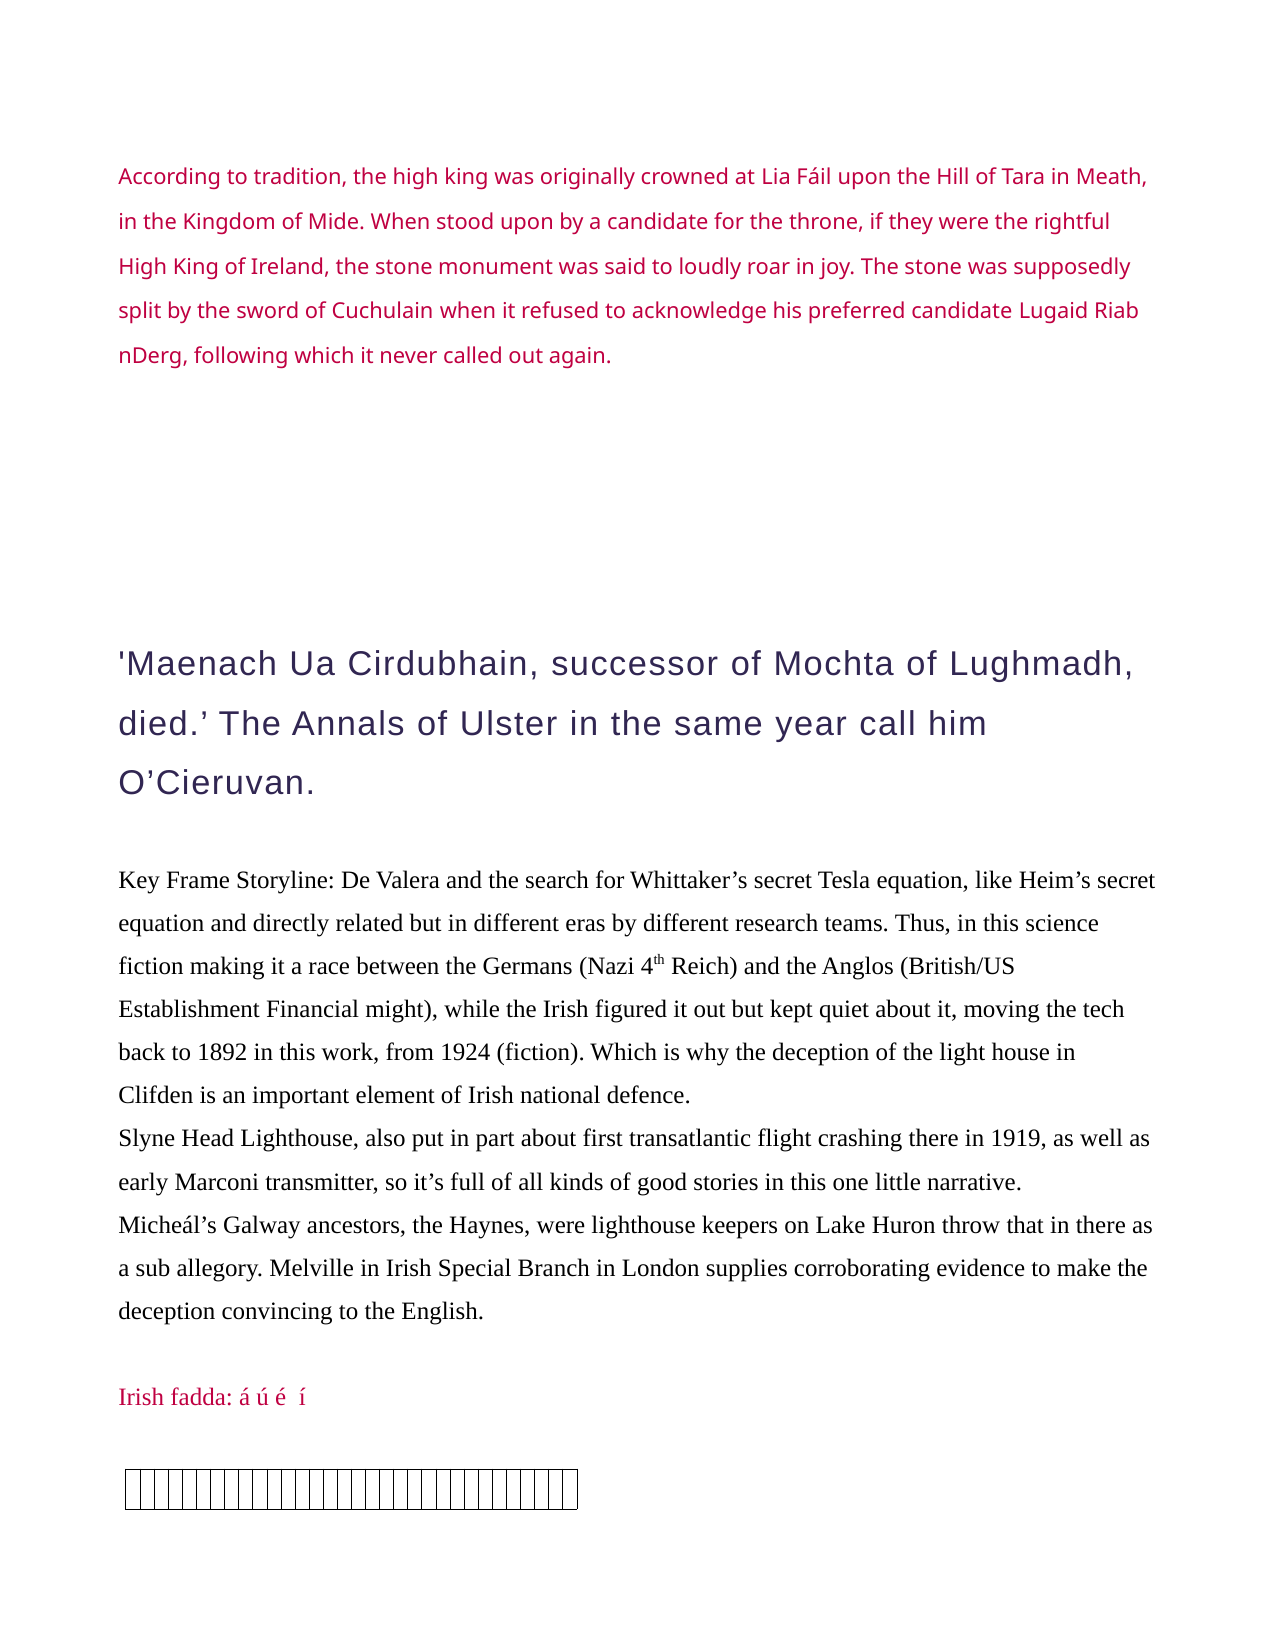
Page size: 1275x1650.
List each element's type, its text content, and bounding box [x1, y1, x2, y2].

table_header [225, 1470, 238, 1509]
table_header [535, 1470, 548, 1509]
text According to tradition, the high king was originally crowned at Lia Fáil upon the Hill of Tara in Meath, in the Kingdom of Mide. When stood upon by a candidate for the throne, if they were the rightful High King of Ireland, the stone monument was said to loudly roar in joy. The stone was supposedly split by the sword of Cuchulain when it refused to acknowledge his preferred candidate Lugaid Riab nDerg, following which it never called out again. [118, 161, 1157, 370]
table_header [211, 1470, 224, 1509]
table_header [507, 1470, 520, 1509]
table_header [437, 1470, 450, 1509]
table_header [197, 1470, 210, 1509]
text Slyne Head Lighthouse, also put in part about first transatlantic flight crashing there in 1919, as well as early Marconi transmitter, so it’s full of all kinds of good stories in this one little narrative. [118, 1123, 1157, 1195]
table_header [408, 1470, 421, 1509]
table_header [422, 1470, 436, 1509]
table_header [282, 1470, 295, 1509]
table_header [253, 1470, 267, 1509]
text 'Maenach Ua Cirdubhain, successor of Mochta of Lughmadh, died.’ The Annals of Ulster in the same year call him O’Cieruvan. [118, 643, 1157, 802]
table_header [239, 1470, 252, 1509]
table_header [169, 1470, 182, 1509]
table_header [126, 1470, 140, 1509]
table_header [380, 1470, 393, 1509]
table_header [451, 1470, 464, 1509]
table_header [296, 1470, 309, 1509]
table_header [338, 1470, 351, 1509]
table_header [183, 1470, 196, 1509]
table_header [521, 1470, 534, 1509]
text Irish fadda: á ú é í [118, 1382, 1157, 1411]
table_header [465, 1470, 478, 1509]
table_header [479, 1470, 492, 1509]
table_header [155, 1470, 168, 1509]
table_header [141, 1470, 154, 1509]
table_header [352, 1470, 365, 1509]
table_header [268, 1470, 281, 1509]
table_header [310, 1470, 323, 1509]
table_header [549, 1470, 562, 1509]
table_header [563, 1470, 577, 1509]
text Micheál’s Galway ancestors, the Haynes, were lighthouse keepers on Lake Huron throw that in there as a sub allegory. Melville in Irish Special Branch in London supplies corroborating evidence to make the deception convincing to the English. [118, 1210, 1157, 1325]
table_header [394, 1470, 407, 1509]
text Key Frame Storyline: De Valera and the search for Whittaker’s secret Tesla equation, like Heim’s secret equation and directly related but in different eras by different research teams. Thus, in this science fiction making it a race between the Germans (Nazi 4th Reich) and the Anglos (British/US Establishment Financial might), while the Irish figured it out but kept quiet about it, moving the tech back to 1892 in this work, from 1924 (fiction). Which is why the deception of the light house in Clifden is an important element of Irish national defence. [118, 865, 1157, 1109]
table_header [324, 1470, 337, 1509]
table_header [366, 1470, 379, 1509]
table_header [493, 1470, 506, 1509]
